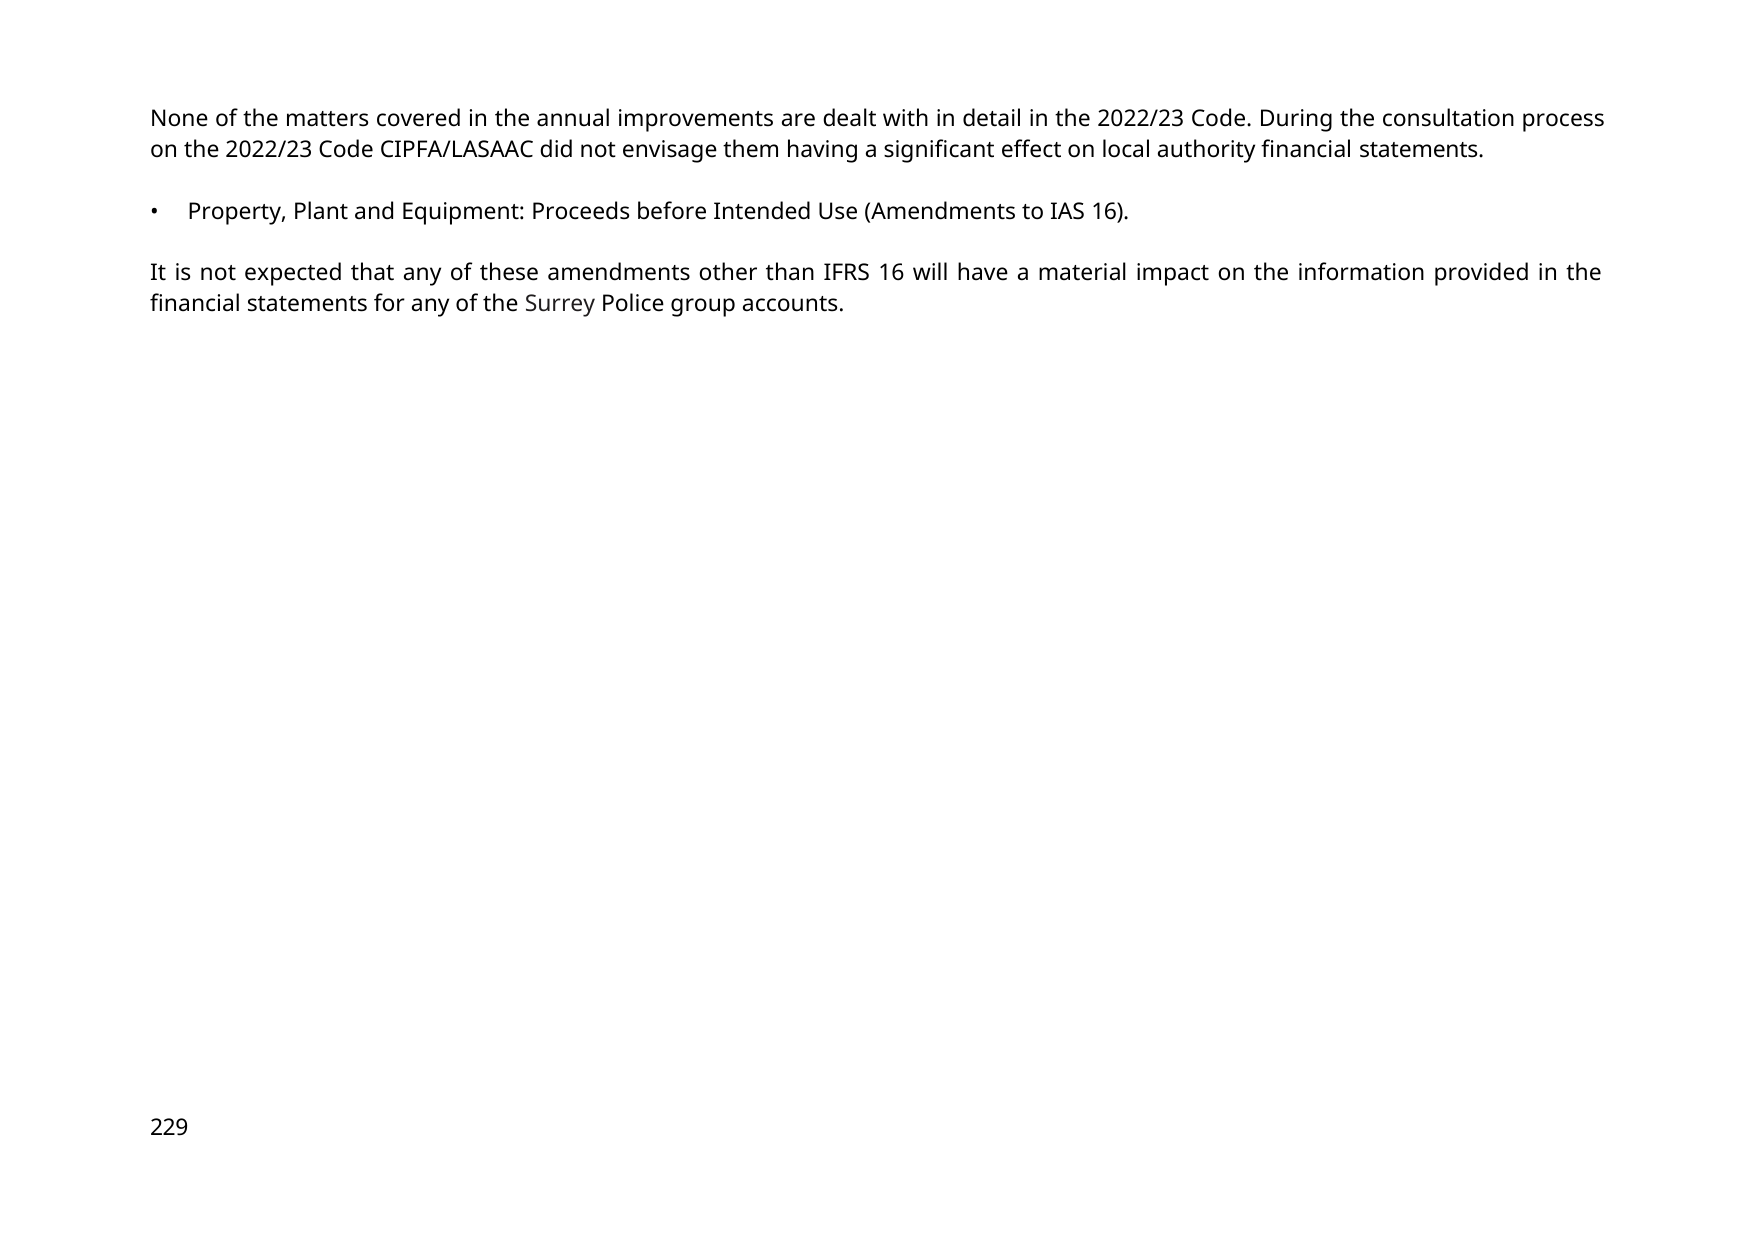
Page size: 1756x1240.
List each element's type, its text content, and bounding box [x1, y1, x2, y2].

list Property, Plant and Equipment: Proceeds before Intended Use (Amendments to IAS 16). [150, 195, 1722, 226]
text None of the matters covered in the annual improvements are dealt with in detail in the 2022/23 Code. During the consultation process on the 2022/23 Code CIPFA/LASAAC did not envisage them having a significant effect on local authority financial statements. [150, 101, 1606, 164]
text It is not expected that any of these amendments other than IFRS 16 will have a material impact on the information provided in the financial statements for any of the Surrey Police group accounts. [150, 256, 1605, 318]
